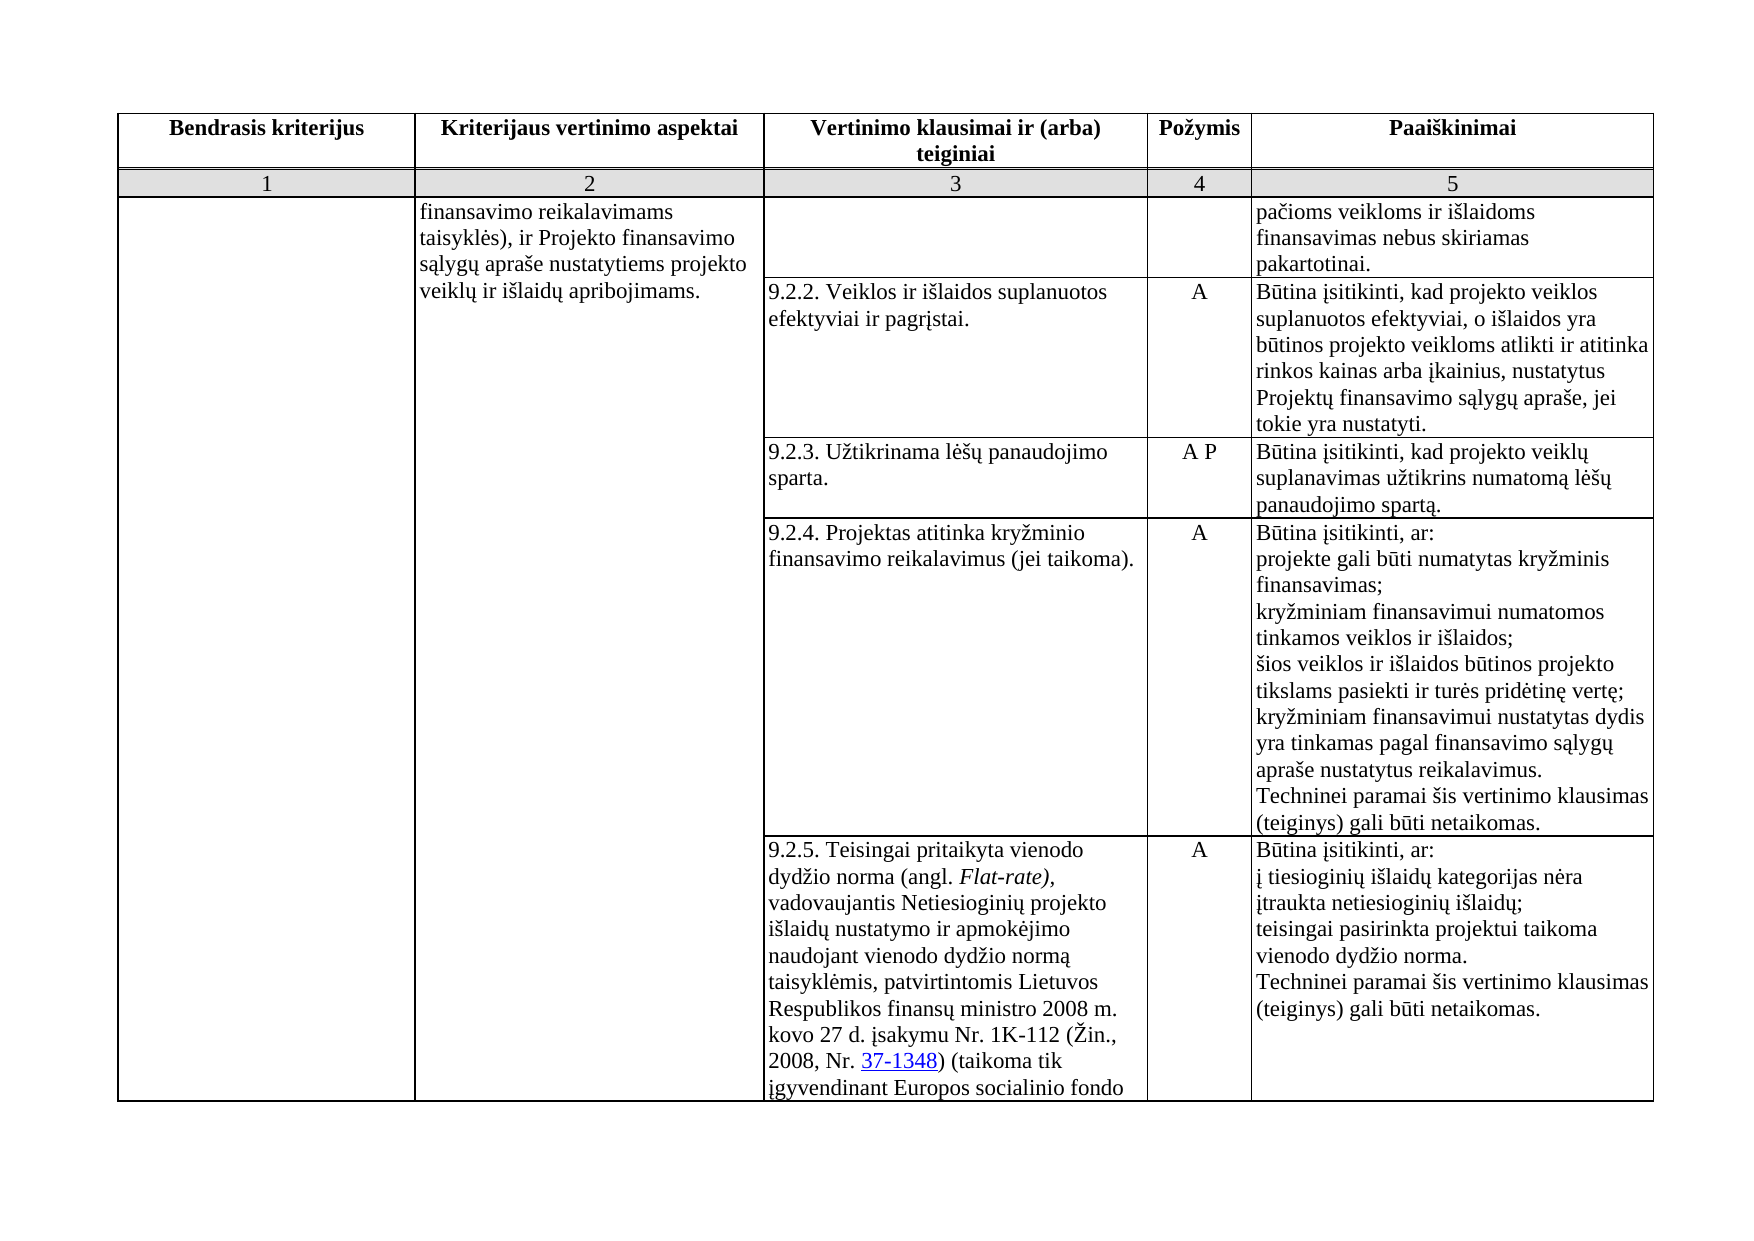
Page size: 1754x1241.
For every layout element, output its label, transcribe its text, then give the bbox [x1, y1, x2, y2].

table_cell [119, 198, 414, 1100]
table_cell 9.2.3. Užtikrinama lėšų panaudojimo sparta. [765, 438, 1147, 517]
table_cell pačioms veikloms ir išlaidoms finansavimas nebus skiriamas pakartotinai. [1252, 198, 1653, 277]
table_cell [765, 198, 1147, 277]
table_cell 9.2.5. Teisingai pritaikyta vienodo dydžio norma (angl. Flat-rate), vadovaujantis Netiesioginių projekto išlaidų nustatymo ir apmokėjimo naudojant vienodo dydžio normą taisyklėmis, patvirtintomis Lietuvos Respublikos finansų ministro 2008 m. kovo 27 d. įsakymu Nr. 1K-112 (Žin., 2008, Nr. 37-1348) (taikoma tik įgyvendinant Europos socialinio fondo [765, 837, 1147, 1100]
table_cell finansavimo reikalavimams taisyklės), ir Projekto finansavimo sąlygų apraše nustatytiems projekto veiklų ir išlaidų apribojimams. [416, 198, 763, 1100]
table_cell A [1148, 837, 1251, 1100]
table_cell 3 [765, 170, 1147, 196]
table_cell Būtina įsitikinti, ar: projekte gali būti numatytas kryžminis finansavimas; kryžminiam finansavimui numatomos tinkamos veiklos ir išlaidos; šios veiklos ir išlaidos būtinos projekto tikslams pasiekti ir turės pridėtinę vertę; kryžminiam finansavimui nustatytas dydis yra tinkamas pagal finansavimo sąlygų apraše nustatytus reikalavimus. Techninei paramai šis vertinimo klausimas (teiginys) gali būti netaikomas. [1252, 519, 1653, 835]
table_cell Būtina įsitikinti, kad projekto veiklų suplanavimas užtikrins numatomą lėšų panaudojimo spartą. [1252, 438, 1653, 517]
table_cell 4 [1148, 170, 1251, 196]
table_cell 9.2.4. Projektas atitinka kryžminio finansavimo reikalavimus (jei taikoma). [765, 519, 1147, 835]
table_header Bendrasis kriterijus [119, 114, 414, 167]
table_header Požymis [1148, 114, 1251, 167]
table_cell A P [1148, 438, 1251, 517]
table_cell 2 [416, 170, 763, 196]
table_cell A [1148, 519, 1251, 835]
table_cell 9.2.2. Veiklos ir išlaidos suplanuotos efektyviai ir pagrįstai. [765, 278, 1147, 436]
table_cell Būtina įsitikinti, ar: į tiesioginių išlaidų kategorijas nėra įtraukta netiesioginių išlaidų; teisingai pasirinkta projektui taikoma vienodo dydžio norma. Techninei paramai šis vertinimo klausimas (teiginys) gali būti netaikomas. [1252, 837, 1653, 1100]
table_header Paaiškinimai [1252, 114, 1653, 167]
table_header Vertinimo klausimai ir (arba) teiginiai [765, 114, 1147, 167]
table_cell 5 [1252, 170, 1653, 196]
table_cell 1 [119, 170, 414, 196]
table_cell Būtina įsitikinti, kad projekto veiklos suplanuotos efektyviai, o išlaidos yra būtinos projekto veikloms atlikti ir atitinka rinkos kainas arba įkainius, nustatytus Projektų finansavimo sąlygų apraše, jei tokie yra nustatyti. [1252, 278, 1653, 436]
table_cell [1148, 198, 1251, 277]
table_header Kriterijaus vertinimo aspektai [416, 114, 763, 167]
table_cell A [1148, 278, 1251, 436]
